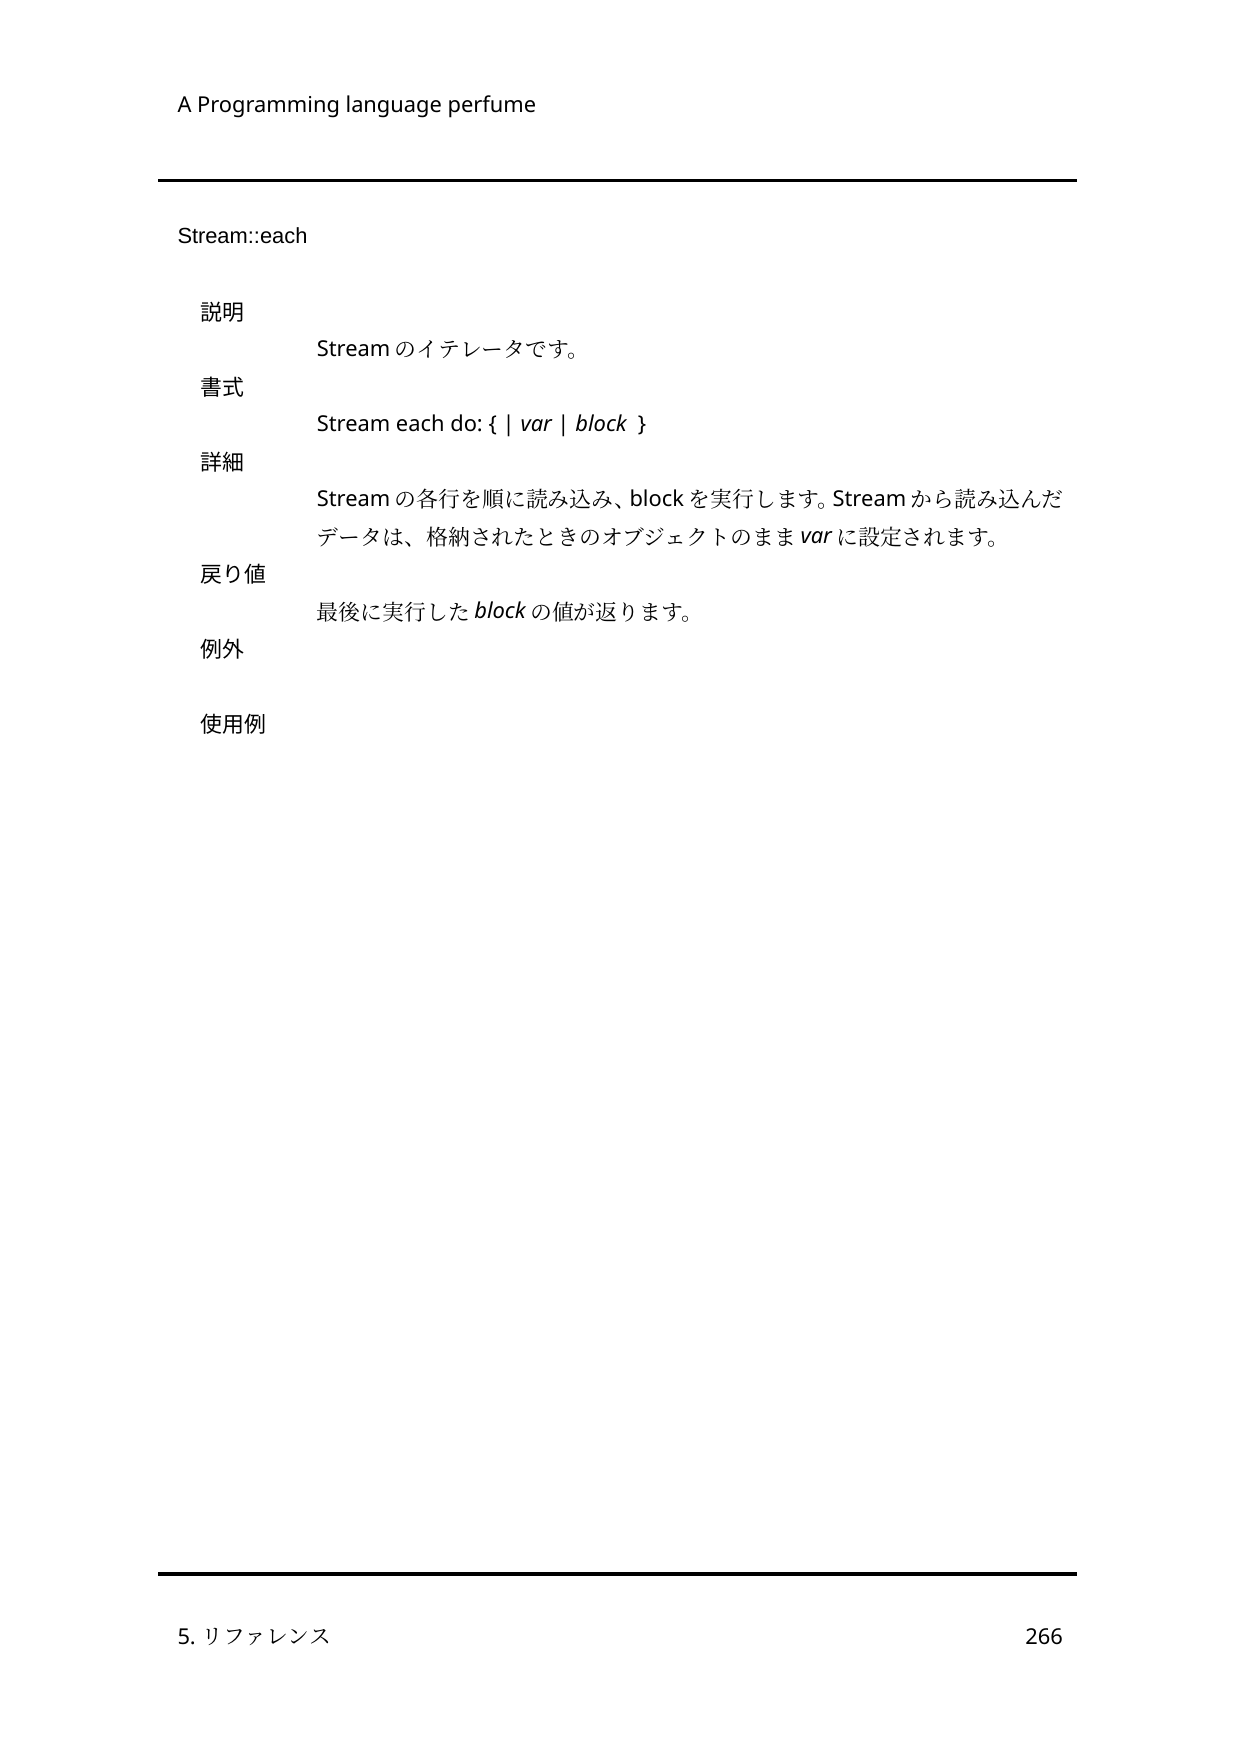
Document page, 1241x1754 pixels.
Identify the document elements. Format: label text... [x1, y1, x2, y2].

table_cell Streamの各行を順に読み込み、blockを実行します。Streamから読み込んだデータは、格納されたときのオブジェクトのままvarに設定されます。 [317, 442, 1063, 554]
table_header 説明 [200, 292, 317, 367]
subtitle Stream::each [177, 217, 1063, 254]
table_cell [317, 704, 1063, 779]
table_cell 詳細 [200, 442, 317, 554]
table_cell 書式 [200, 367, 317, 442]
table_cell [317, 629, 1063, 704]
table_cell 最後に実行したblockの値が返ります。 [317, 554, 1063, 629]
table_cell 戻り値 [200, 554, 317, 629]
table_cell Stream each do: { | var | block } [317, 367, 1063, 442]
table_cell 例外 [200, 629, 317, 704]
table_cell 使用例 [200, 704, 317, 779]
table_header Streamのイテレータです。 [317, 292, 1063, 367]
